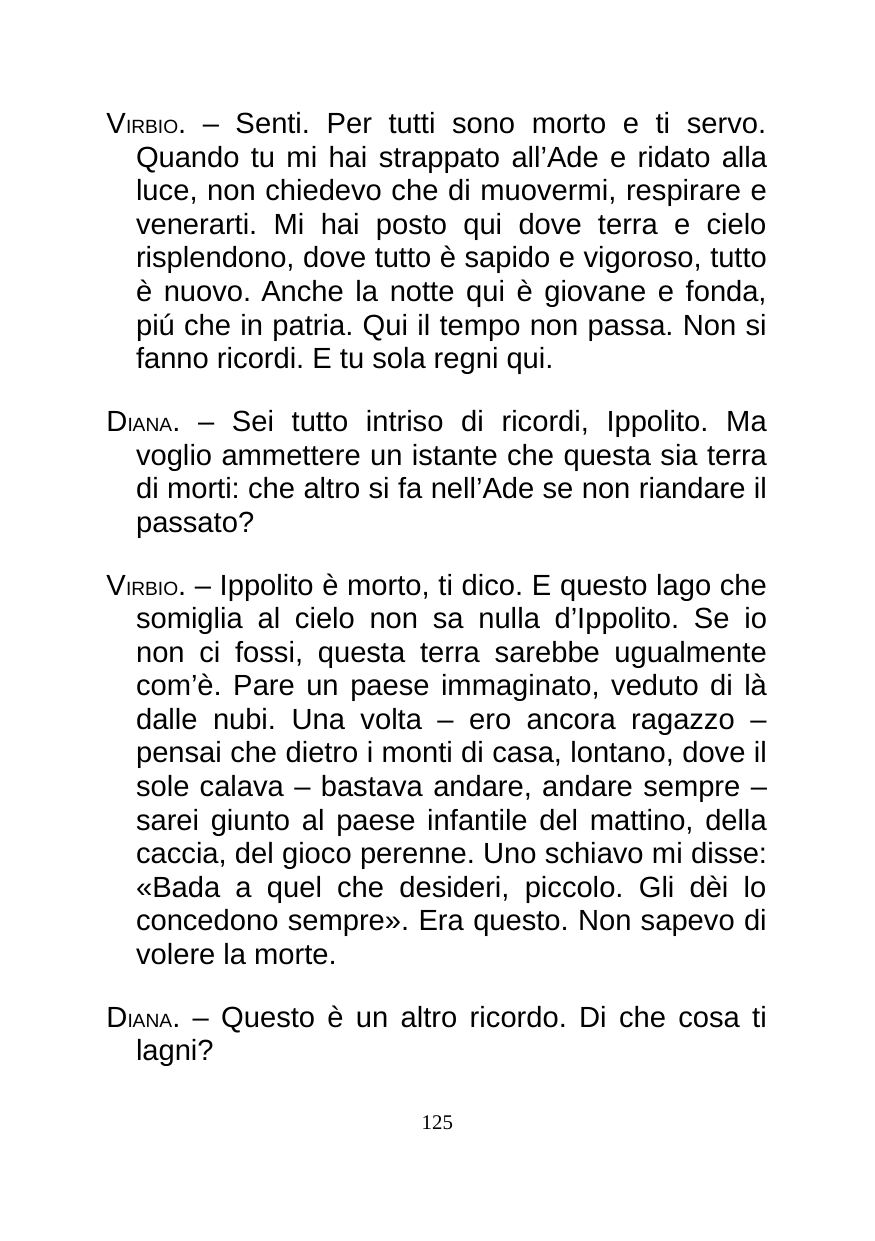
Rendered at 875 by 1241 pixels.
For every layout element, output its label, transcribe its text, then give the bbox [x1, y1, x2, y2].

text Diana. – Questo è un altro ricordo. Di che cosa ti lagni? [106, 1000, 768, 1067]
text Virbio. – Ippolito è morto, ti dico. E questo lago che somiglia al cielo non sa nulla d’Ippolito. Se io non ci fossi, questa terra sarebbe ugualmente com’è. Pare un paese immaginato, veduto di là dalle nubi. Una volta – ero ancora ragazzo – pensai che dietro i monti di casa, lontano, dove il sole calava – bastava andare, andare sempre – sarei giunto al paese infantile del mattino, della caccia, del gioco perenne. Uno schiavo mi disse: «Bada a quel che desideri, piccolo. Gli dèi lo concedono sempre». Era questo. Non sapevo di volere la morte. [106, 568, 768, 970]
text Virbio. – Senti. Per tutti sono morto e ti servo. Quando tu mi hai strappato all’Ade e ridato alla luce, non chiedevo che di muovermi, respirare e venerarti. Mi hai posto qui dove terra e cielo risplendono, dove tutto è sapido e vigoroso, tutto è nuovo. Anche la notte qui è giovane e fonda, piú che in patria. Qui il tempo non passa. Non si fanno ricordi. E tu sola regni qui. [106, 106, 768, 374]
text Diana. – Sei tutto intriso di ricordi, Ippolito. Ma voglio ammettere un istante che questa sia terra di morti: che altro si fa nell’Ade se non riandare il passato? [106, 404, 768, 538]
